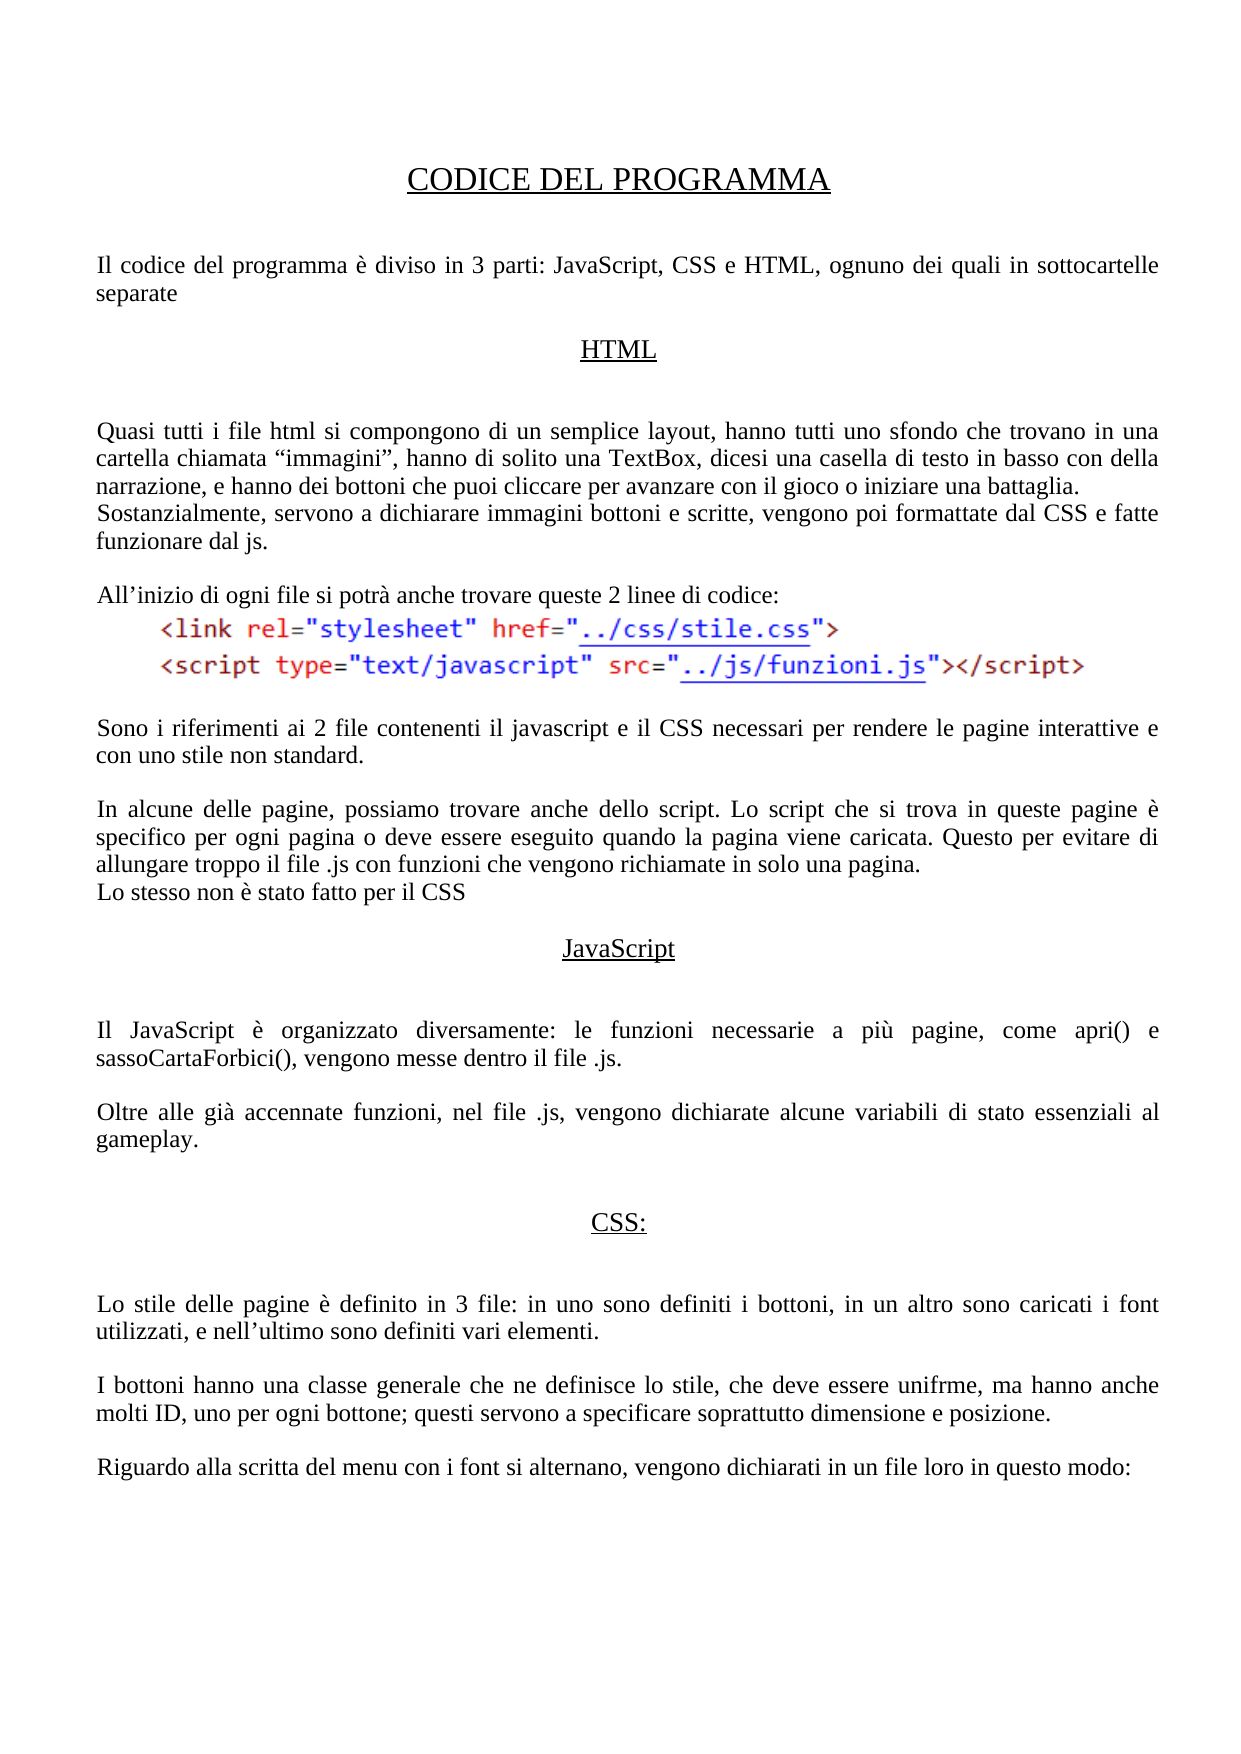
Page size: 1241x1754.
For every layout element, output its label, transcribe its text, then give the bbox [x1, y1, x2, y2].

text Oltre alle già accennate funzioni, nel file .js, vengono dichiarate alcune variabili di stato essenziali al gameplay. [96, 1098, 1161, 1153]
text Lo stile delle pagine è definito in 3 file: in uno sono definiti i bottoni, in un altro sono caricati i font utilizzati, e nell’ultimo sono definiti vari elementi. [96, 1290, 1161, 1345]
picture [153, 609, 1085, 688]
text In alcune delle pagine, possiamo trovare anche dello script. Lo script che si trova in queste pagine è specifico per ogni pagina o deve essere eseguito quando la pagina viene caricata. Questo per evitare di allungare troppo il file .js con funzioni che vengono richiamate in solo una pagina. [96, 796, 1161, 878]
subtitle CODICE DEL PROGRAMMA [75, 159, 1162, 197]
text Il codice del programma è diviso in 3 parti: JavaScript, CSS e HTML, ognuno dei quali in sottocartelle separate [96, 252, 1161, 307]
subtitle JavaScript [75, 932, 1162, 963]
text Sono i riferimenti ai 2 file contenenti il javascript e il CSS necessari per rendere le pagine interattive e con uno stile non standard. [96, 714, 1161, 769]
text Sostanzialmente, servono a dichiarare immagini bottoni e scritte, vengono poi formattate dal CSS e fatte funzionare dal js. [96, 500, 1161, 555]
text Quasi tutti i file html si compongono di un semplice layout, hanno tutti uno sfondo che trovano in una cartella chiamata “immagini”, hanno di solito una TextBox, dicesi una casella di testo in basso con della narrazione, e hanno dei bottoni che puoi cliccare per avanzare con il gioco o iniziare una battaglia. [96, 417, 1161, 499]
text I bottoni hanno una classe generale che ne definisce lo stile, che deve essere unifrme, ma hanno anche molti ID, uno per ogni bottone; questi servono a specificare soprattutto dimensione e posizione. [96, 1372, 1161, 1426]
text Riguardo alla scritta del menu con i font si alternano, vengono dichiarati in un file loro in questo modo: [96, 1453, 1161, 1481]
subtitle CSS: [75, 1206, 1162, 1237]
text Il JavaScript è organizzato diversamente: le funzioni necessarie a più pagine, come apri() e sassoCartaForbici(), vengono messe dentro il file .js. [96, 1017, 1161, 1071]
text All’inizio di ogni file si potrà anche trovare queste 2 linee di codice: [96, 582, 1161, 609]
subtitle HTML [75, 333, 1162, 364]
text Lo stesso non è stato fatto per il CSS [96, 878, 1161, 906]
